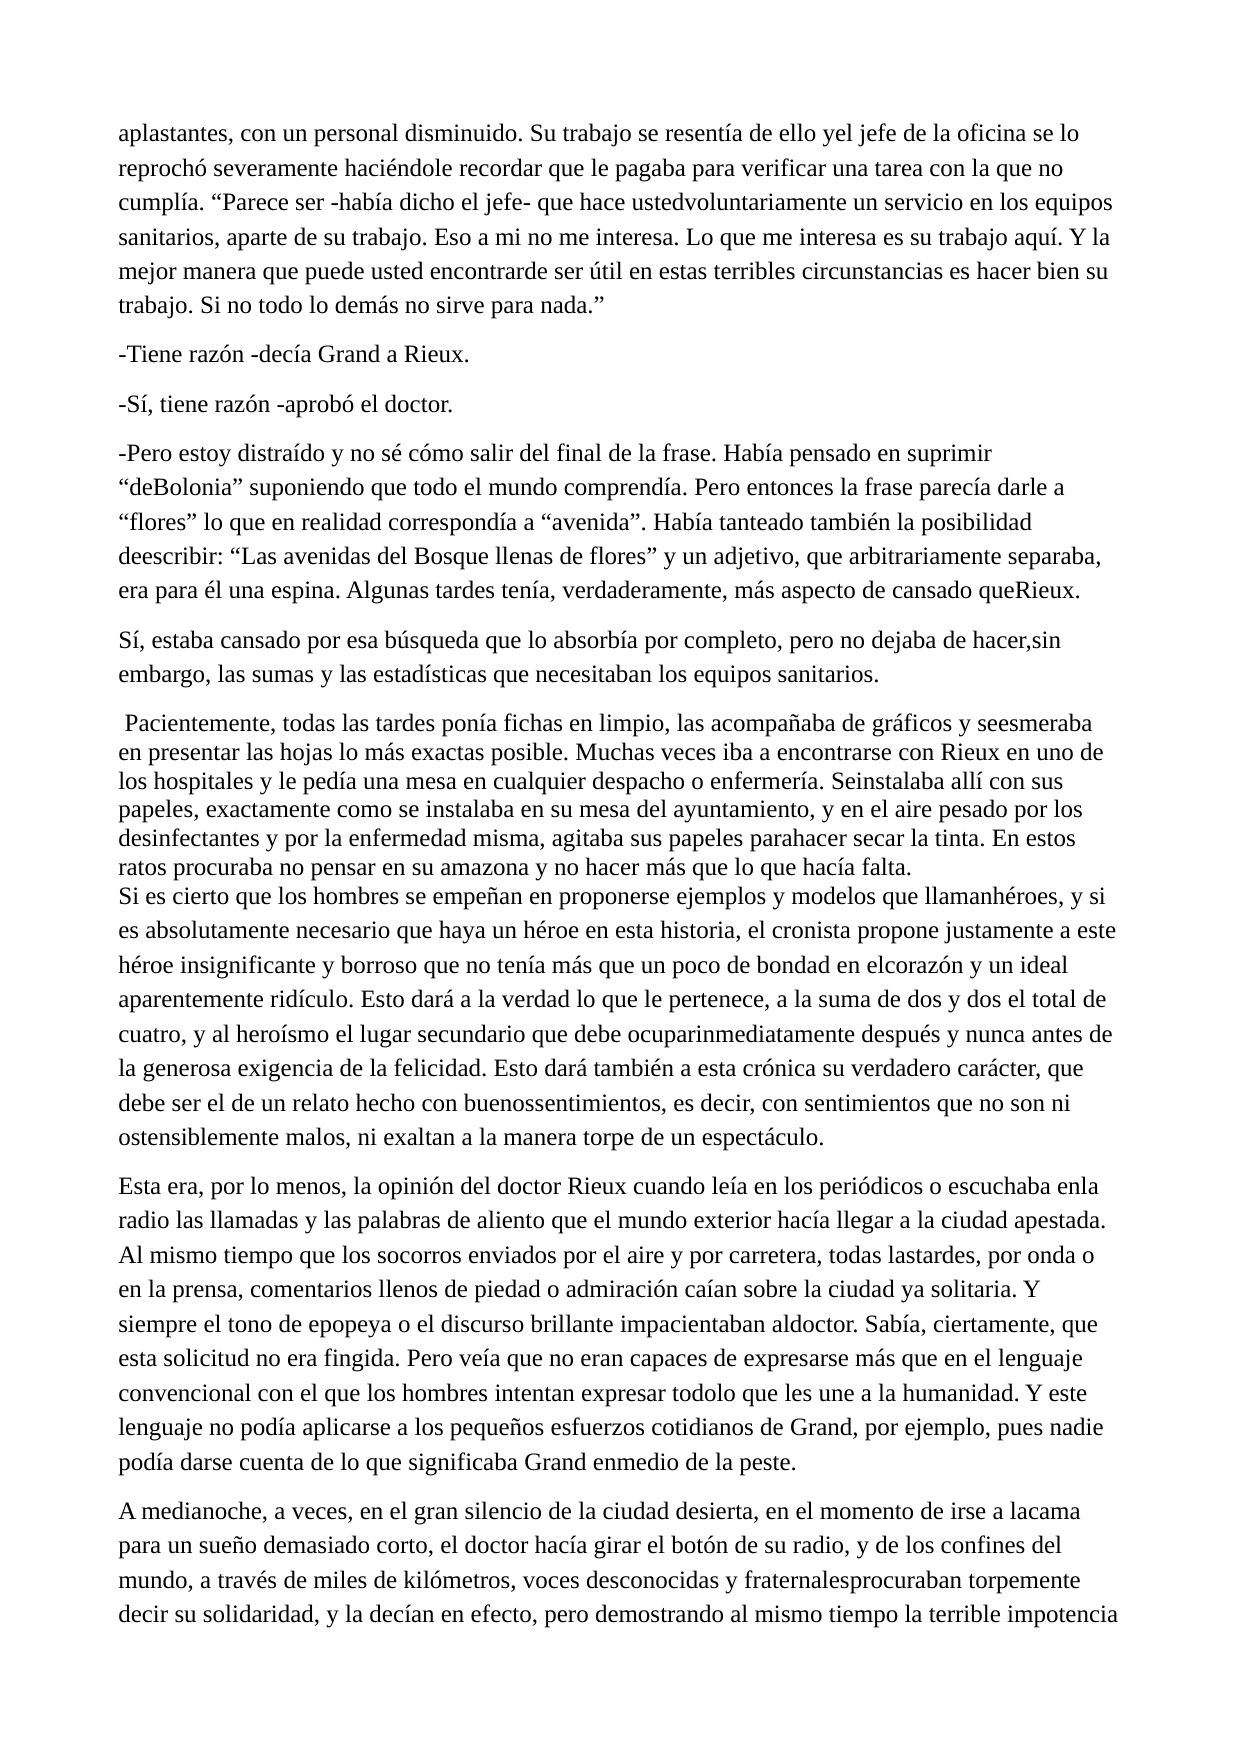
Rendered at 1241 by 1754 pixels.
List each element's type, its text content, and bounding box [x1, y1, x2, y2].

text -Pero estoy distraído y no sé cómo salir del final de la frase. Había pensado en suprimir “deBolonia” suponiendo que todo el mundo comprendía. Pero entonces la frase parecía darle a “flores” lo que en realidad correspondía a “avenida”. Había tanteado también la posibilidad deescribir: “Las avenidas del Bosque llenas de flores” y un adjetivo, que arbitrariamente separaba, era para él una espina. Algunas tardes tenía, verdaderamente, más aspecto de cansado queRieux. [118, 438, 1122, 604]
text Sí, estaba cansado por esa búsqueda que lo absorbía por completo, pero no dejaba de hacer,sin embargo, las sumas y las estadísticas que necesitaban los equipos sanitarios. [118, 625, 1122, 688]
text -Tiene razón -decía Grand a Rieux. [118, 339, 1122, 368]
text Pacientemente, todas las tardes ponía fichas en limpio, las acompañaba de gráficos y seesmeraba en presentar las hojas lo más exactas posible. Muchas veces iba a encontrarse con Rieux en uno de los hospitales y le pedía una mesa en cualquier despacho o enfermería. Seinstalaba allí con sus papeles, exactamente como se instalaba en su mesa del ayuntamiento, y en el aire pesado por los desinfectantes y por la enfermedad misma, agitaba sus papeles parahacer secar la tinta. En estos ratos procuraba no pensar en su amazona y no hacer más que lo que hacía falta. [118, 708, 1122, 881]
text aplastantes, con un personal disminuido. Su trabajo se resentía de ello yel jefe de la oficina se lo reprochó severamente haciéndole recordar que le pagaba para verificar una tarea con la que no cumplía. “Parece ser -había dicho el jefe- que hace ustedvoluntariamente un servicio en los equipos sanitarios, aparte de su trabajo. Eso a mi no me interesa. Lo que me interesa es su trabajo aquí. Y la mejor manera que puede usted encontrarde ser útil en estas terribles circunstancias es hacer bien su trabajo. Si no todo lo demás no sirve para nada.” [118, 118, 1122, 319]
text -Sí, tiene razón -aprobó el doctor. [118, 389, 1122, 417]
text A medianoche, a veces, en el gran silencio de la ciudad desierta, en el momento de irse a lacama para un sueño demasiado corto, el doctor hacía girar el botón de su radio, y de los confines del mundo, a través de miles de kilómetros, voces desconocidas y fraternalesprocuraban torpemente decir su solidaridad, y la decían en efecto, pero demostrando al mismo tiempo la terrible impotencia [118, 1496, 1122, 1628]
text Esta era, por lo menos, la opinión del doctor Rieux cuando leía en los periódicos o escuchaba enla radio las llamadas y las palabras de aliento que el mundo exterior hacía llegar a la ciudad apestada. Al mismo tiempo que los socorros enviados por el aire y por carretera, todas lastardes, por onda o en la prensa, comentarios llenos de piedad o admiración caían sobre la ciudad ya solitaria. Y siempre el tono de epopeya o el discurso brillante impacientaban aldoctor. Sabía, ciertamente, que esta solicitud no era fingida. Pero veía que no eran capaces de expresarse más que en el lenguaje convencional con el que los hombres intentan expresar todolo que les une a la humanidad. Y este lenguaje no podía aplicarse a los pequeños esfuerzos cotidianos de Grand, por ejemplo, pues nadie podía darse cuenta de lo que significaba Grand enmedio de la peste. [118, 1171, 1122, 1476]
text Si es cierto que los hombres se empeñan en proponerse ejemplos y modelos que llamanhéroes, y si es absolutamente necesario que haya un héroe en esta historia, el cronista propone justamente a este héroe insignificante y borroso que no tenía más que un poco de bondad en elcorazón y un ideal aparentemente ridículo. Esto dará a la verdad lo que le pertenece, a la suma de dos y dos el total de cuatro, y al heroísmo el lugar secundario que debe ocuparinmediatamente después y nunca antes de la generosa exigencia de la felicidad. Esto dará también a esta crónica su verdadero carácter, que debe ser el de un relato hecho con buenossentimientos, es decir, con sentimientos que no son ni ostensiblemente malos, ni exaltan a la manera torpe de un espectáculo. [118, 881, 1122, 1151]
